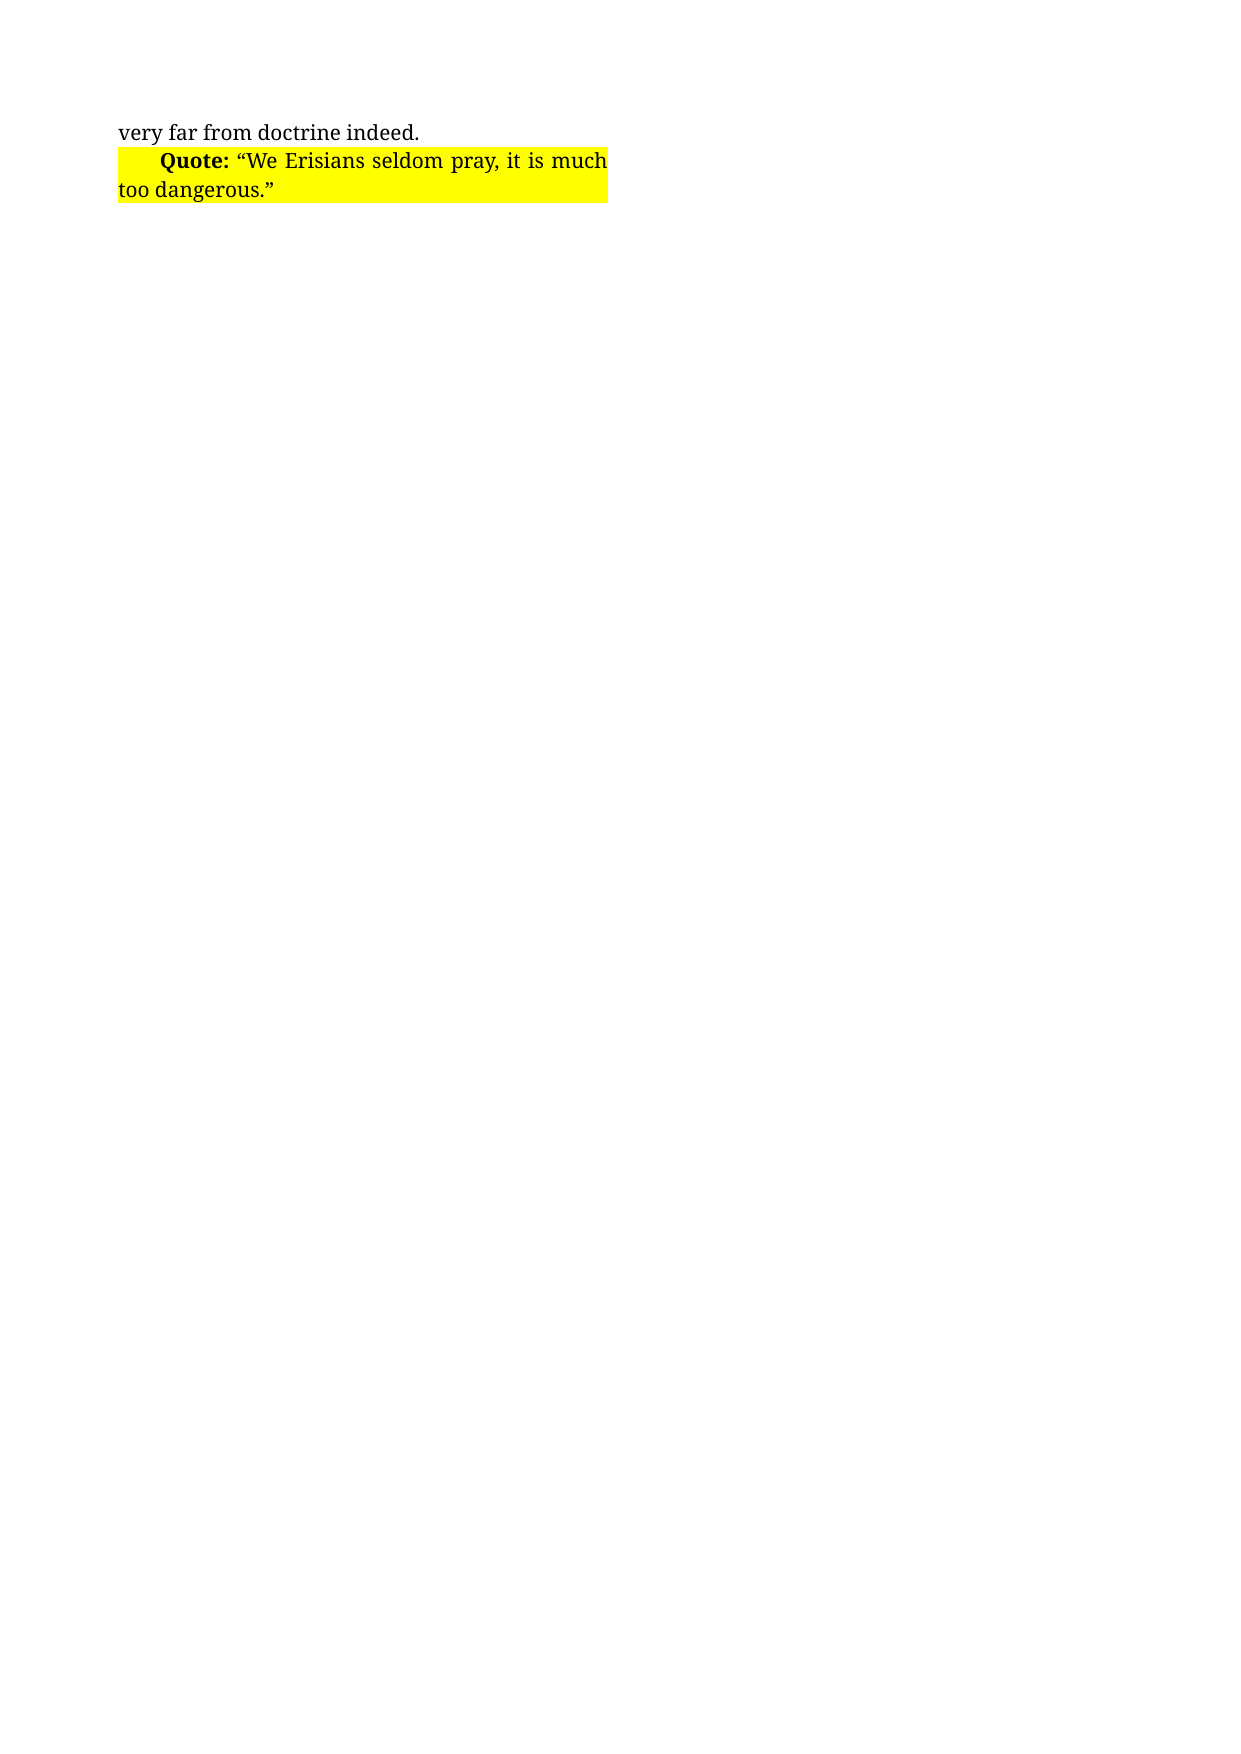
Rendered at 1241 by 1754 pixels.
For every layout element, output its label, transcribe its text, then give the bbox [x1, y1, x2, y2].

text very far from doctrine indeed. [118, 118, 608, 147]
text Quote: “We Erisians seldom pray, it is much too dangerous.” [118, 147, 608, 203]
